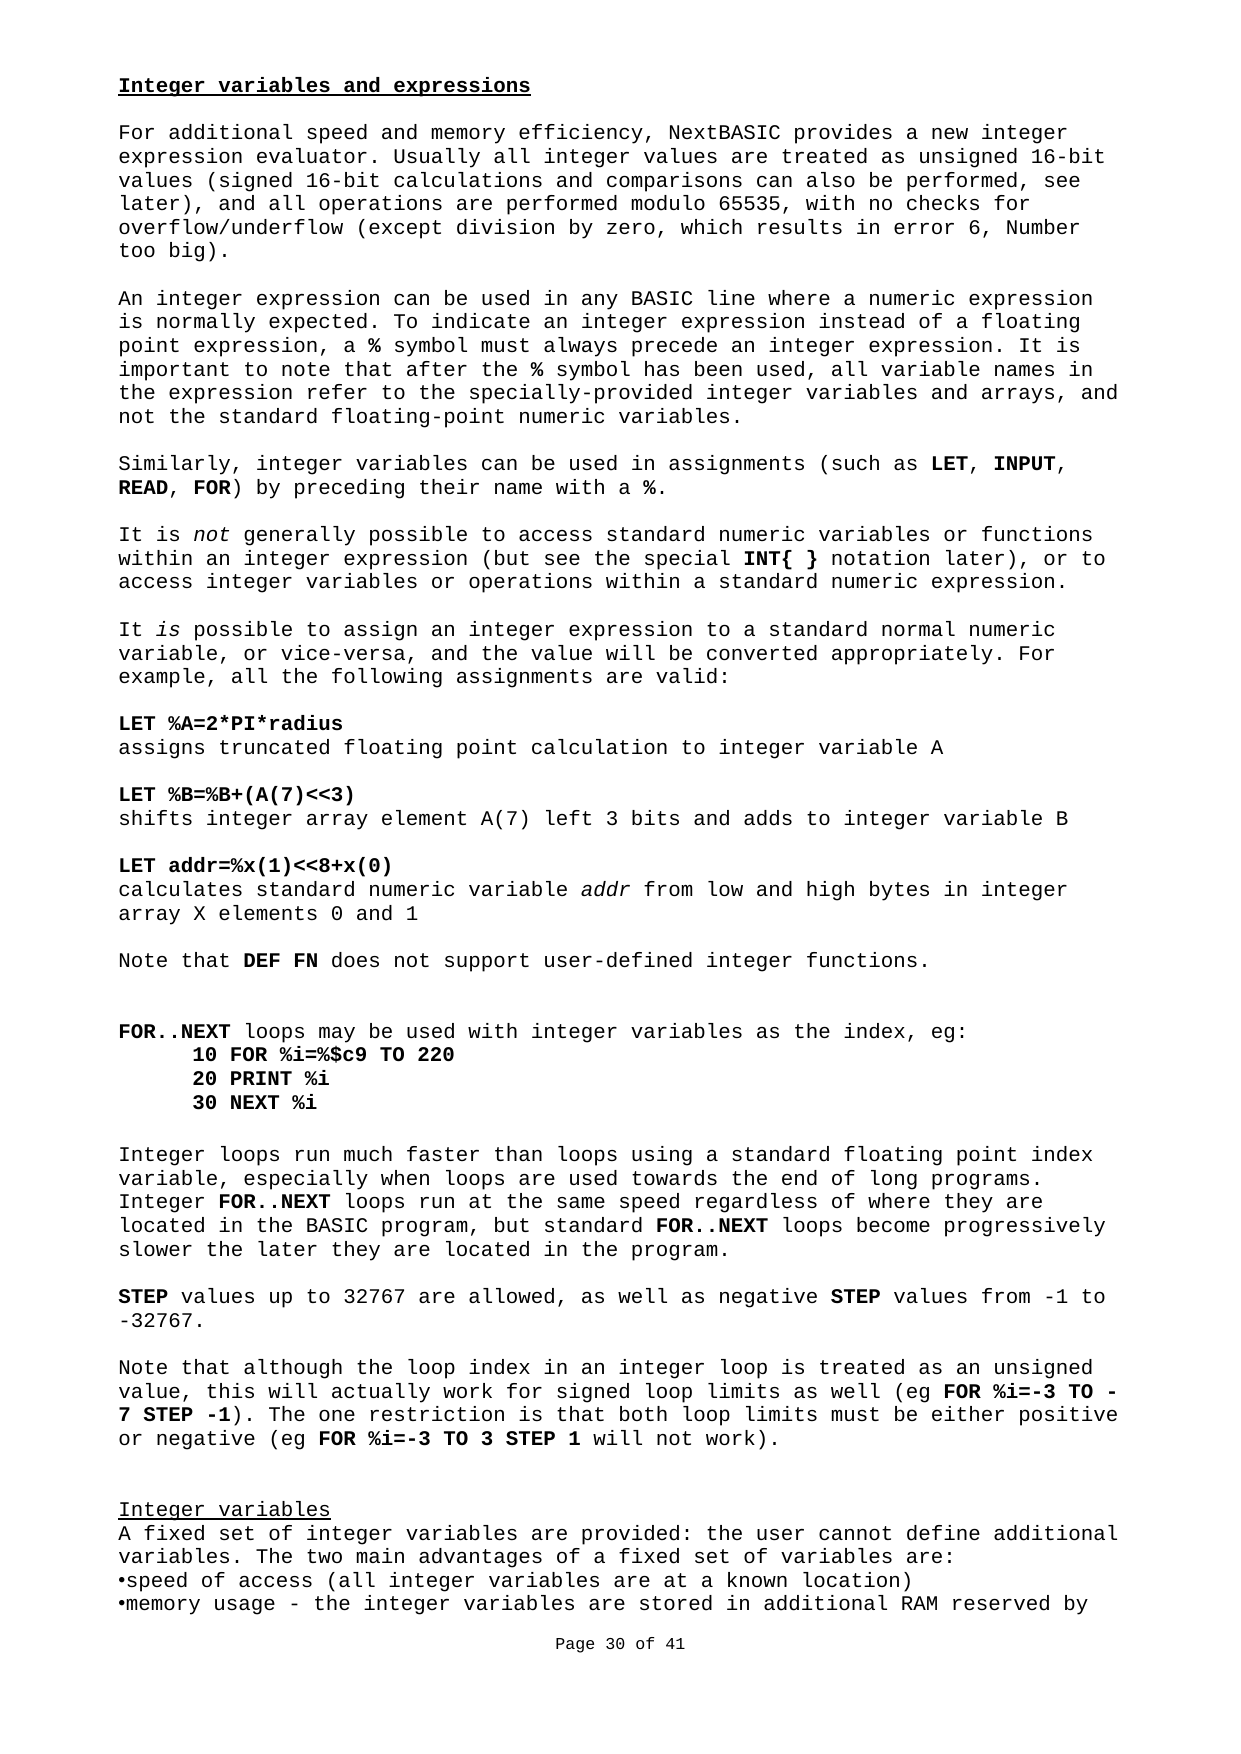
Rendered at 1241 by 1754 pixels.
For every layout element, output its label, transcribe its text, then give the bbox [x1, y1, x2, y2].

text shifts integer array element A(7) left 3 bits and adds to integer variable B [118, 808, 1122, 832]
text assigns truncated floating point calculation to integer variable A [118, 737, 1122, 761]
text Note that although the loop index in an integer loop is treated as an unsigned value, this will actually work for signed loop limits as well (eg FOR %i=-3 TO -7 STEP -1). The one restriction is that both loop limits must be either positive or negative (eg FOR %i=-3 TO 3 STEP 1 will not work). [118, 1357, 1122, 1452]
text LET addr=%x(1)<<8+x(0) [118, 855, 1122, 879]
text FOR..NEXT loops may be used with integer variables as the index, eg: [118, 1021, 1122, 1044]
text It is possible to assign an integer expression to a standard normal numeric variable, or vice-versa, and the value will be converted appropriately. For example, all the following assignments are valid: [118, 619, 1122, 690]
text Similarly, integer variables can be used in assignments (such as LET, INPUT, READ, FOR) by preceding their name with a %. [118, 453, 1122, 501]
text It is not generally possible to access standard numeric variables or functions within an integer expression (but see the special INT{ } notation later), or to access integer variables or operations within a standard numeric expression. [118, 524, 1122, 595]
text LET %A=2*PI*radius [118, 713, 1122, 737]
text 10 FOR %i=%$c9 TO 220 [118, 1044, 1122, 1068]
text An integer expression can be used in any BASIC line where a numeric expression is normally expected. To indicate an integer expression instead of a floating point expression, a % symbol must always precede an integer expression. It is important to note that after the % symbol has been used, all variable names in the expression refer to the specially-provided integer variables and arrays, and not the standard floating-point numeric variables. [118, 288, 1122, 430]
text For additional speed and memory efficiency, NextBASIC provides a new integer expression evaluator. Usually all integer values are treated as unsigned 16-bit values (signed 16-bit calculations and comparisons can also be performed, see later), and all operations are performed modulo 65535, with no checks for overflow/underflow (except division by zero, which results in error 6, Number too big). [118, 122, 1122, 264]
text Note that DEF FN does not support user-defined integer functions. [118, 950, 1122, 973]
text A fixed set of integer variables are provided: the user cannot define additional variables. The two main advantages of a fixed set of variables are: [118, 1522, 1122, 1570]
list speed of access (all integer variables are at a known location) [118, 1570, 1122, 1593]
text 30 NEXT %i [118, 1092, 1122, 1115]
text 20 PRINT %i [118, 1068, 1122, 1092]
text STEP values up to 32767 are allowed, as well as negative STEP values from -1 to -32767. [118, 1286, 1122, 1333]
text Integer variables [118, 1499, 1122, 1522]
text calculates standard numeric variable addr from low and high bytes in integer array X elements 0 and 1 [118, 879, 1122, 926]
text Integer loops run much faster than loops using a standard floating point index variable, especially when loops are used towards the end of long programs. Integer FOR..NEXT loops run at the same speed regardless of where they are located in the BASIC program, but standard FOR..NEXT loops become progressively slower the later they are located in the program. [118, 1144, 1122, 1262]
text LET %B=%B+(A(7)<<3) [118, 784, 1122, 808]
list memory usage - the integer variables are stored in additional RAM reserved by [118, 1593, 1122, 1617]
text Integer variables and expressions [118, 75, 1122, 99]
